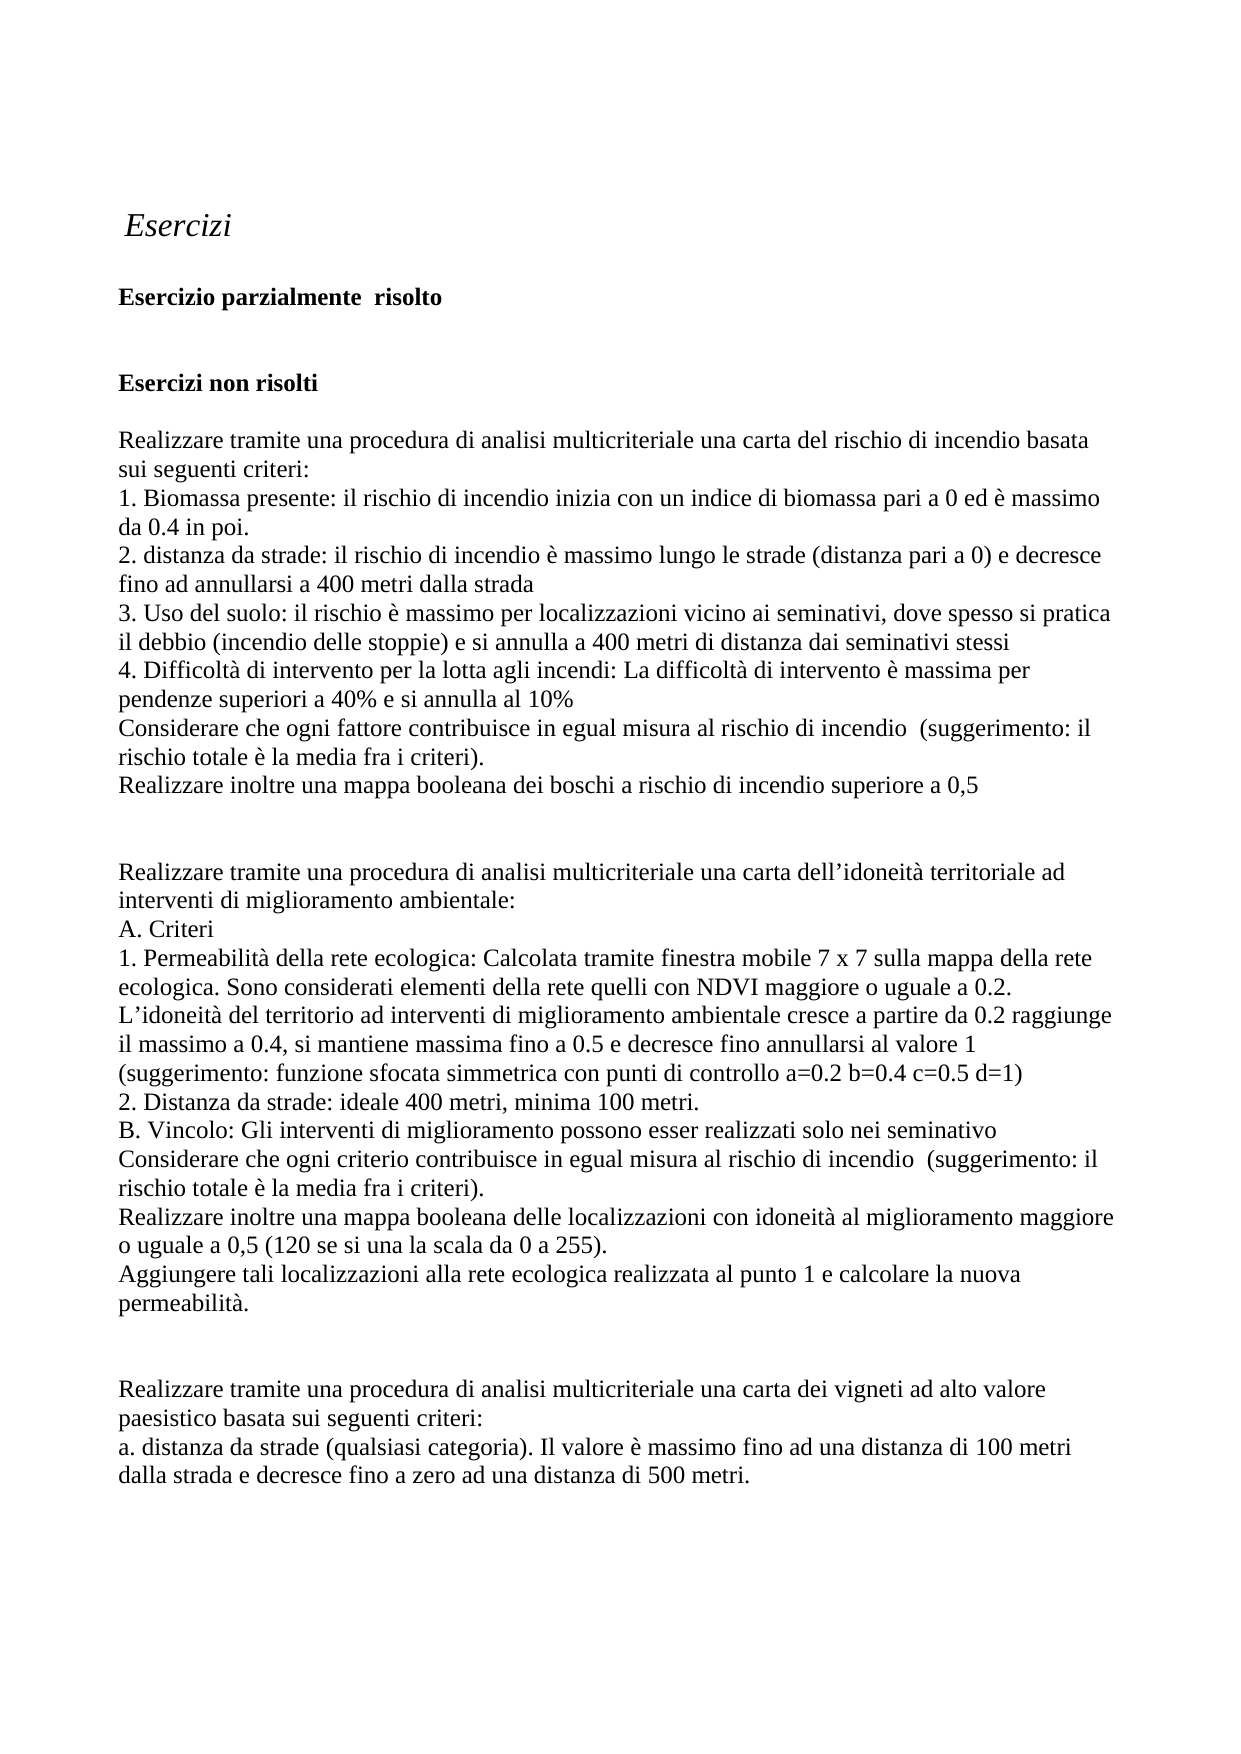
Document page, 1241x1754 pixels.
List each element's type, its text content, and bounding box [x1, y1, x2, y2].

text 2. Distanza da strade: ideale 400 metri, minima 100 metri. [118, 1087, 1122, 1116]
text Realizzare tramite una procedura di analisi multicriteriale una carta del rischio di incendio basata sui seguenti criteri: [118, 426, 1122, 483]
text a. distanza da strade (qualsiasi categoria). Il valore è massimo fino ad una distanza di 100 metri dalla strada e decresce fino a zero ad una distanza di 500 metri. [118, 1432, 1122, 1489]
text 2. distanza da strade: il rischio di incendio è massimo lungo le strade (distanza pari a 0) e decresce fino ad annullarsi a 400 metri dalla strada [118, 541, 1122, 598]
text Aggiungere tali localizzazioni alla rete ecologica realizzata al punto 1 e calcolare la nuova permeabilità. [118, 1259, 1122, 1317]
text Esercizi non risolti [118, 368, 1122, 397]
text 1. Biomassa presente: il rischio di incendio inizia con un indice di biomassa pari a 0 ed è massimo da 0.4 in poi. [118, 483, 1122, 541]
text 4. Difficoltà di intervento per la lotta agli incendi: La difficoltà di intervento è massima per pendenze superiori a 40% e si annulla al 10% [118, 656, 1122, 713]
text Realizzare inoltre una mappa booleana dei boschi a rischio di incendio superiore a 0,5 [118, 771, 1122, 799]
text Considerare che ogni criterio contribuisce in egual misura al rischio di incendio (suggerimento: il rischio totale è la media fra i criteri). [118, 1144, 1122, 1202]
text Realizzare tramite una procedura di analisi multicriteriale una carta dei vigneti ad alto valore paesistico basata sui seguenti criteri: [118, 1374, 1122, 1432]
text Realizzare tramite una procedura di analisi multicriteriale una carta dell’idoneità territoriale ad interventi di miglioramento ambientale: [118, 857, 1122, 914]
text Esercizio parzialmente risolto [118, 282, 1122, 311]
text A. Criteri [118, 914, 1122, 943]
text Realizzare inoltre una mappa booleana delle localizzazioni con idoneità al miglioramento maggiore o uguale a 0,5 (120 se si una la scala da 0 a 255). [118, 1202, 1122, 1259]
text 3. Uso del suolo: il rischio è massimo per localizzazioni vicino ai seminativi, dove spesso si pratica il debbio (incendio delle stoppie) e si annulla a 400 metri di distanza dai seminativi stessi [118, 598, 1122, 656]
text Considerare che ogni fattore contribuisce in egual misura al rischio di incendio (suggerimento: il rischio totale è la media fra i criteri). [118, 713, 1122, 771]
text 1. Permeabilità della rete ecologica: Calcolata tramite finestra mobile 7 x 7 sulla mappa della rete ecologica. Sono considerati elementi della rete quelli con NDVI maggiore o uguale a 0.2. L’idoneità del territorio ad interventi di miglioramento ambientale cresce a partire da 0.2 raggiunge il massimo a 0.4, si mantiene massima fino a 0.5 e decresce fino annullarsi al valore 1 (suggerimento: funzione sfocata simmetrica con punti di controllo a=0.2 b=0.4 c=0.5 d=1) [118, 943, 1122, 1087]
text Esercizi [118, 205, 1122, 243]
text B. Vincolo: Gli interventi di miglioramento possono esser realizzati solo nei seminativo [118, 1116, 1122, 1144]
